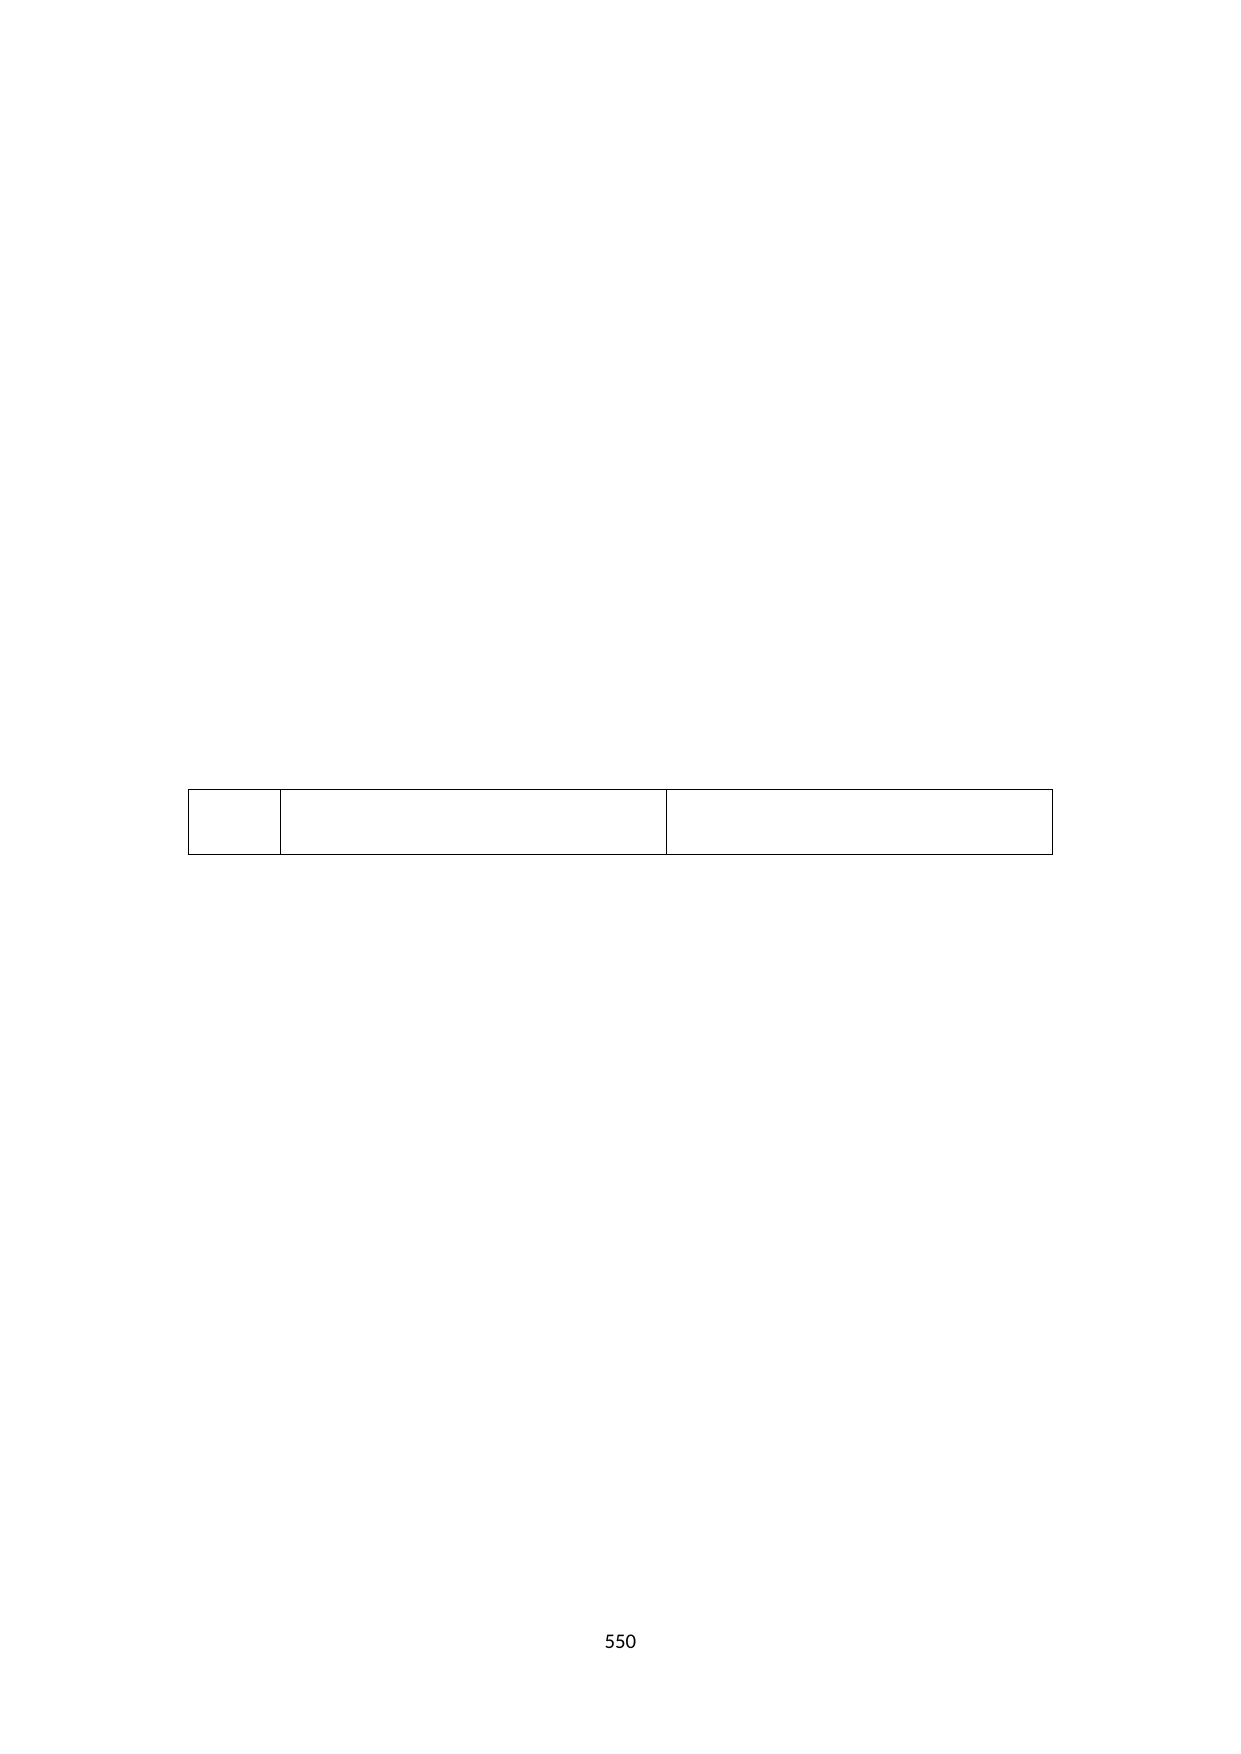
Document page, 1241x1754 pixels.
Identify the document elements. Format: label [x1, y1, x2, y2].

table_cell [189, 790, 280, 854]
table_cell [667, 790, 1052, 854]
table_cell [281, 790, 666, 854]
